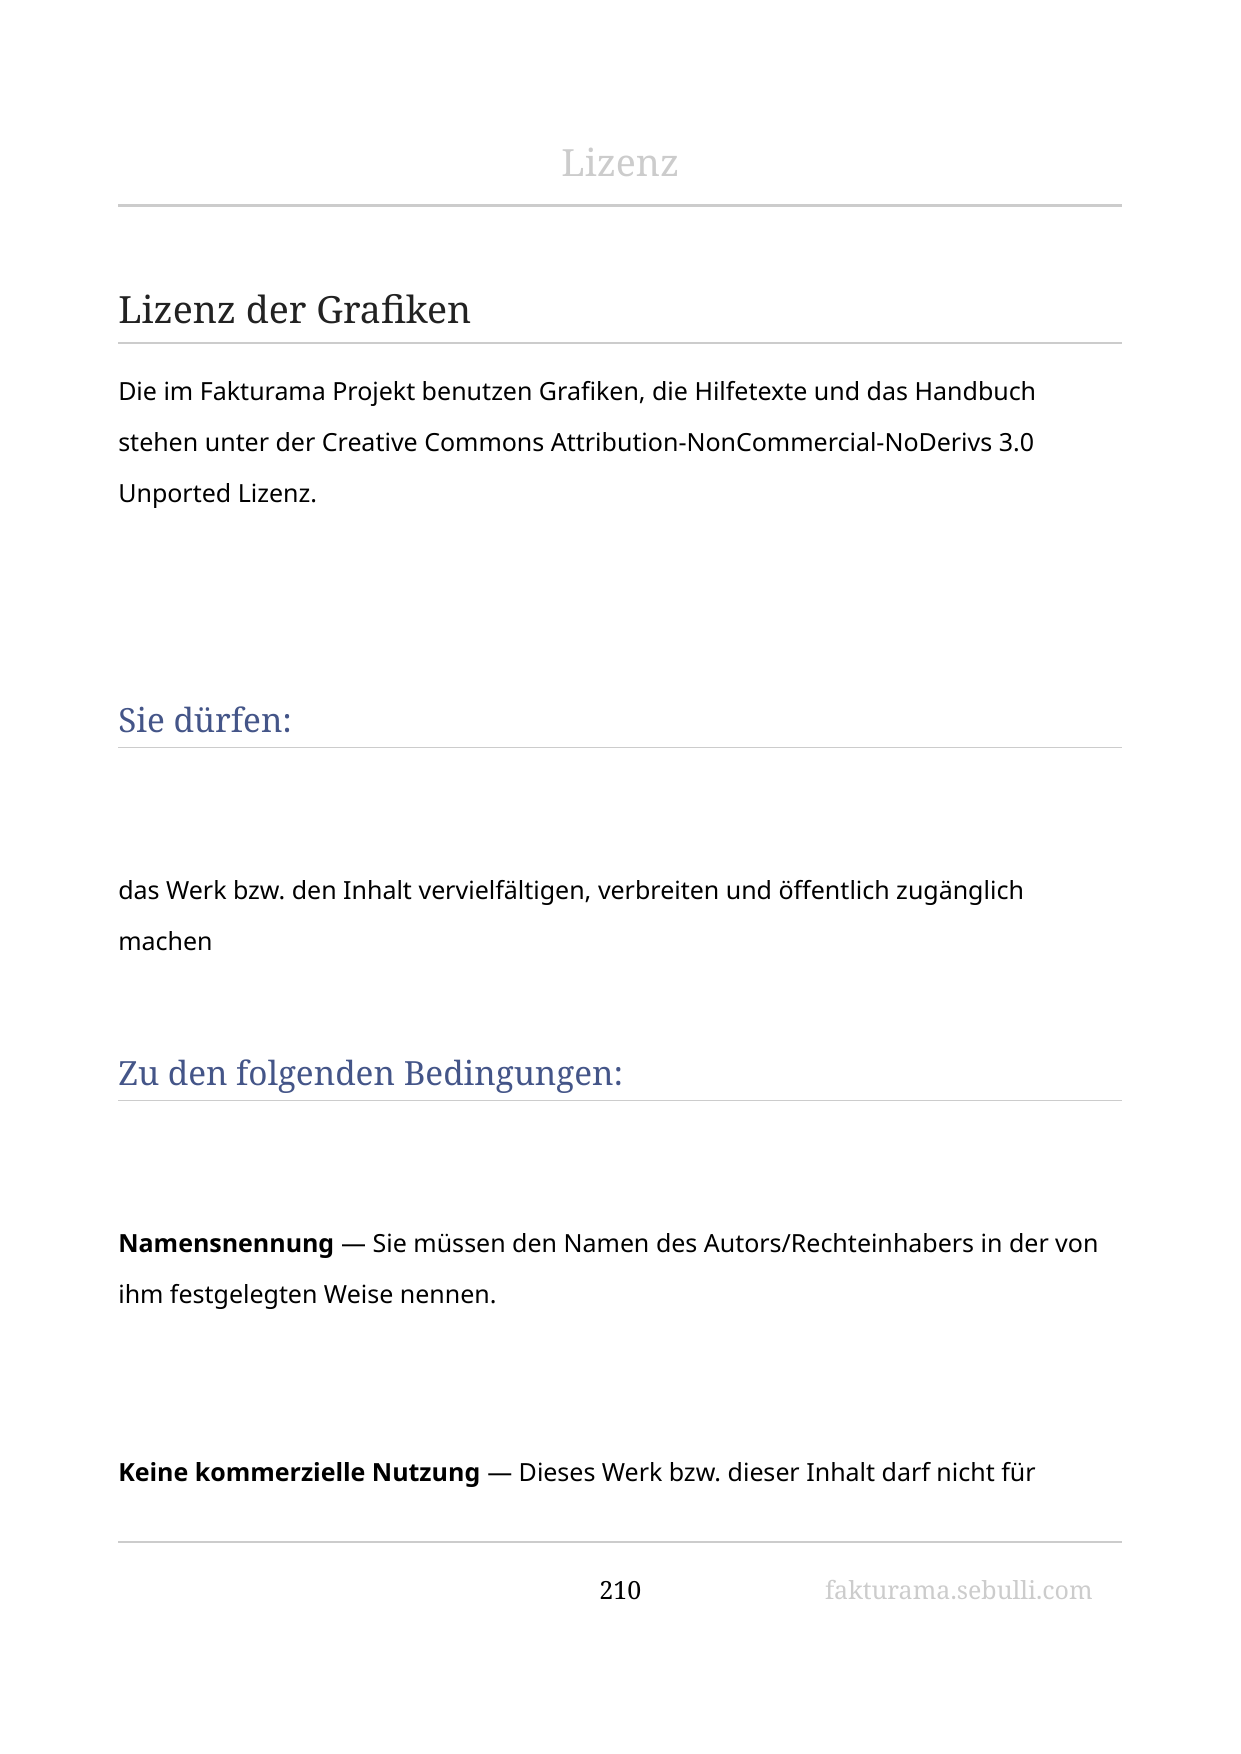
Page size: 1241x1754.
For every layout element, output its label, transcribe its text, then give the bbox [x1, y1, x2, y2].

text Die im Fakturama Projekt benutzen Grafiken, die Hilfetexte und das Handbuch stehen unter der Creative Commons Attribution-NonCommercial-NoDerivs 3.0 Unported Lizenz. [118, 373, 1122, 509]
text Keine kommerzielle Nutzung — Dieses Werk bzw. dieser Inhalt darf nicht für [118, 1455, 1122, 1489]
text das Werk bzw. den Inhalt vervielfältigen, verbreiten und öffentlich zugänglich machen [118, 873, 1122, 958]
subtitle Zu den folgenden Bedingungen: [118, 1050, 1122, 1100]
subtitle Sie dürfen: [118, 697, 1122, 747]
subtitle Lizenz der Grafiken [118, 283, 1122, 342]
text Namensnennung — Sie müssen den Namen des Autors/Rechteinhabers in der von ihm festgelegten Weise nennen. [118, 1225, 1122, 1310]
